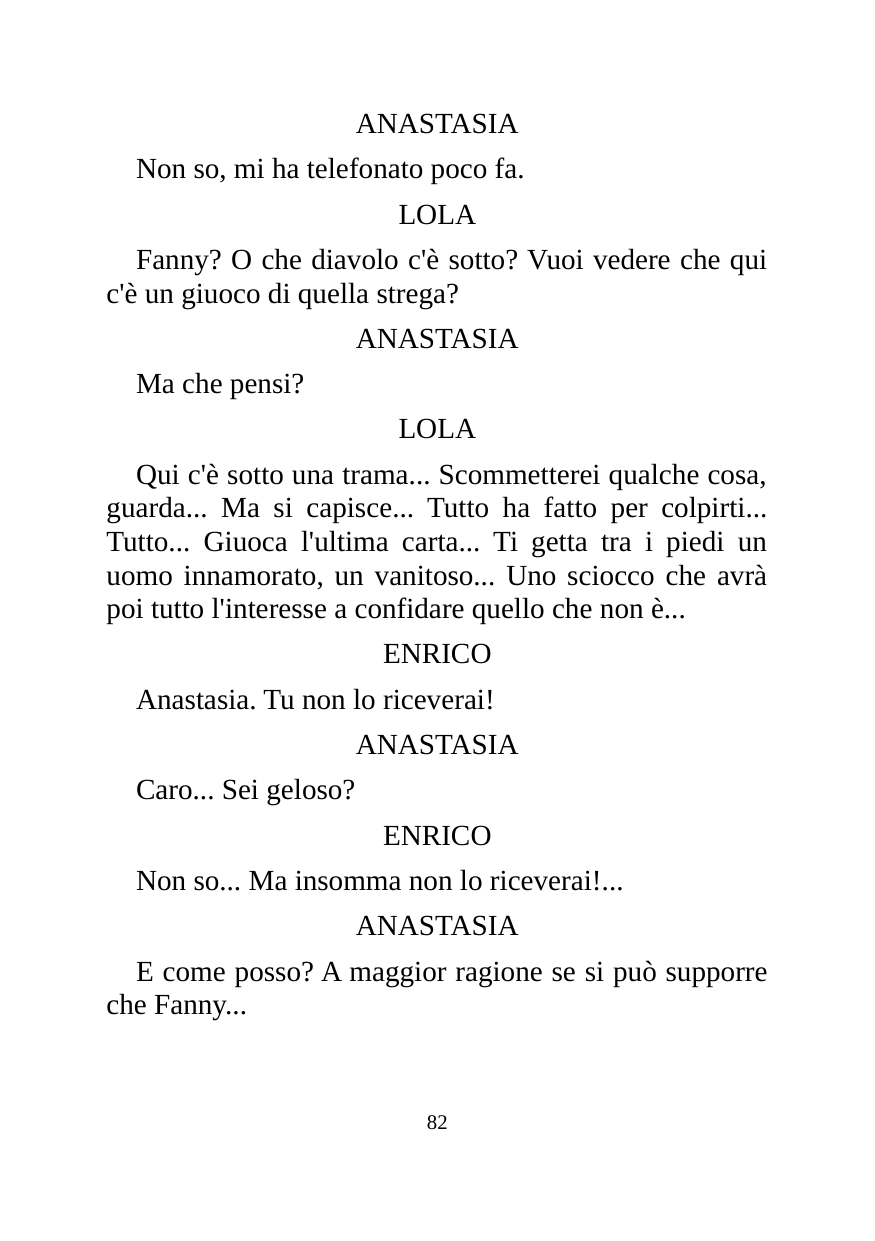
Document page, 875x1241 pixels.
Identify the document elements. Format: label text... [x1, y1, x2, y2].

text E come posso? A maggior ragione se si può supporre che Fanny... [106, 954, 768, 1021]
text LOLA [106, 412, 768, 445]
text Anastasia. Tu non lo riceverai! [106, 682, 768, 715]
text ENRICO [106, 636, 768, 670]
text Caro... Sei geloso? [106, 772, 768, 806]
text Qui c'è sotto una trama... Scommetterei qualche cosa, guarda... Ma si capisce... Tutto ha fatto per colpirti... Tutto... Giuoca l'ultima carta... Ti getta tra i piedi un uomo innamorato, un vanitoso... Uno sciocco che avrà poi tutto l'interesse a confidare quello che non è... [106, 457, 768, 625]
text Non so... Ma insomma non lo riceverai!... [106, 863, 768, 897]
text Fanny? O che diavolo c'è sotto? Vuoi vedere che qui c'è un giuoco di quella strega? [106, 242, 768, 309]
text ANASTASIA [106, 321, 768, 354]
text LOLA [106, 197, 768, 230]
text ANASTASIA [106, 727, 768, 761]
text ANASTASIA [106, 908, 768, 942]
text Non so, mi ha telefonato poco fa. [106, 152, 768, 185]
text ENRICO [106, 818, 768, 851]
text Ma che pensi? [106, 366, 768, 400]
text ANASTASIA [106, 106, 768, 140]
